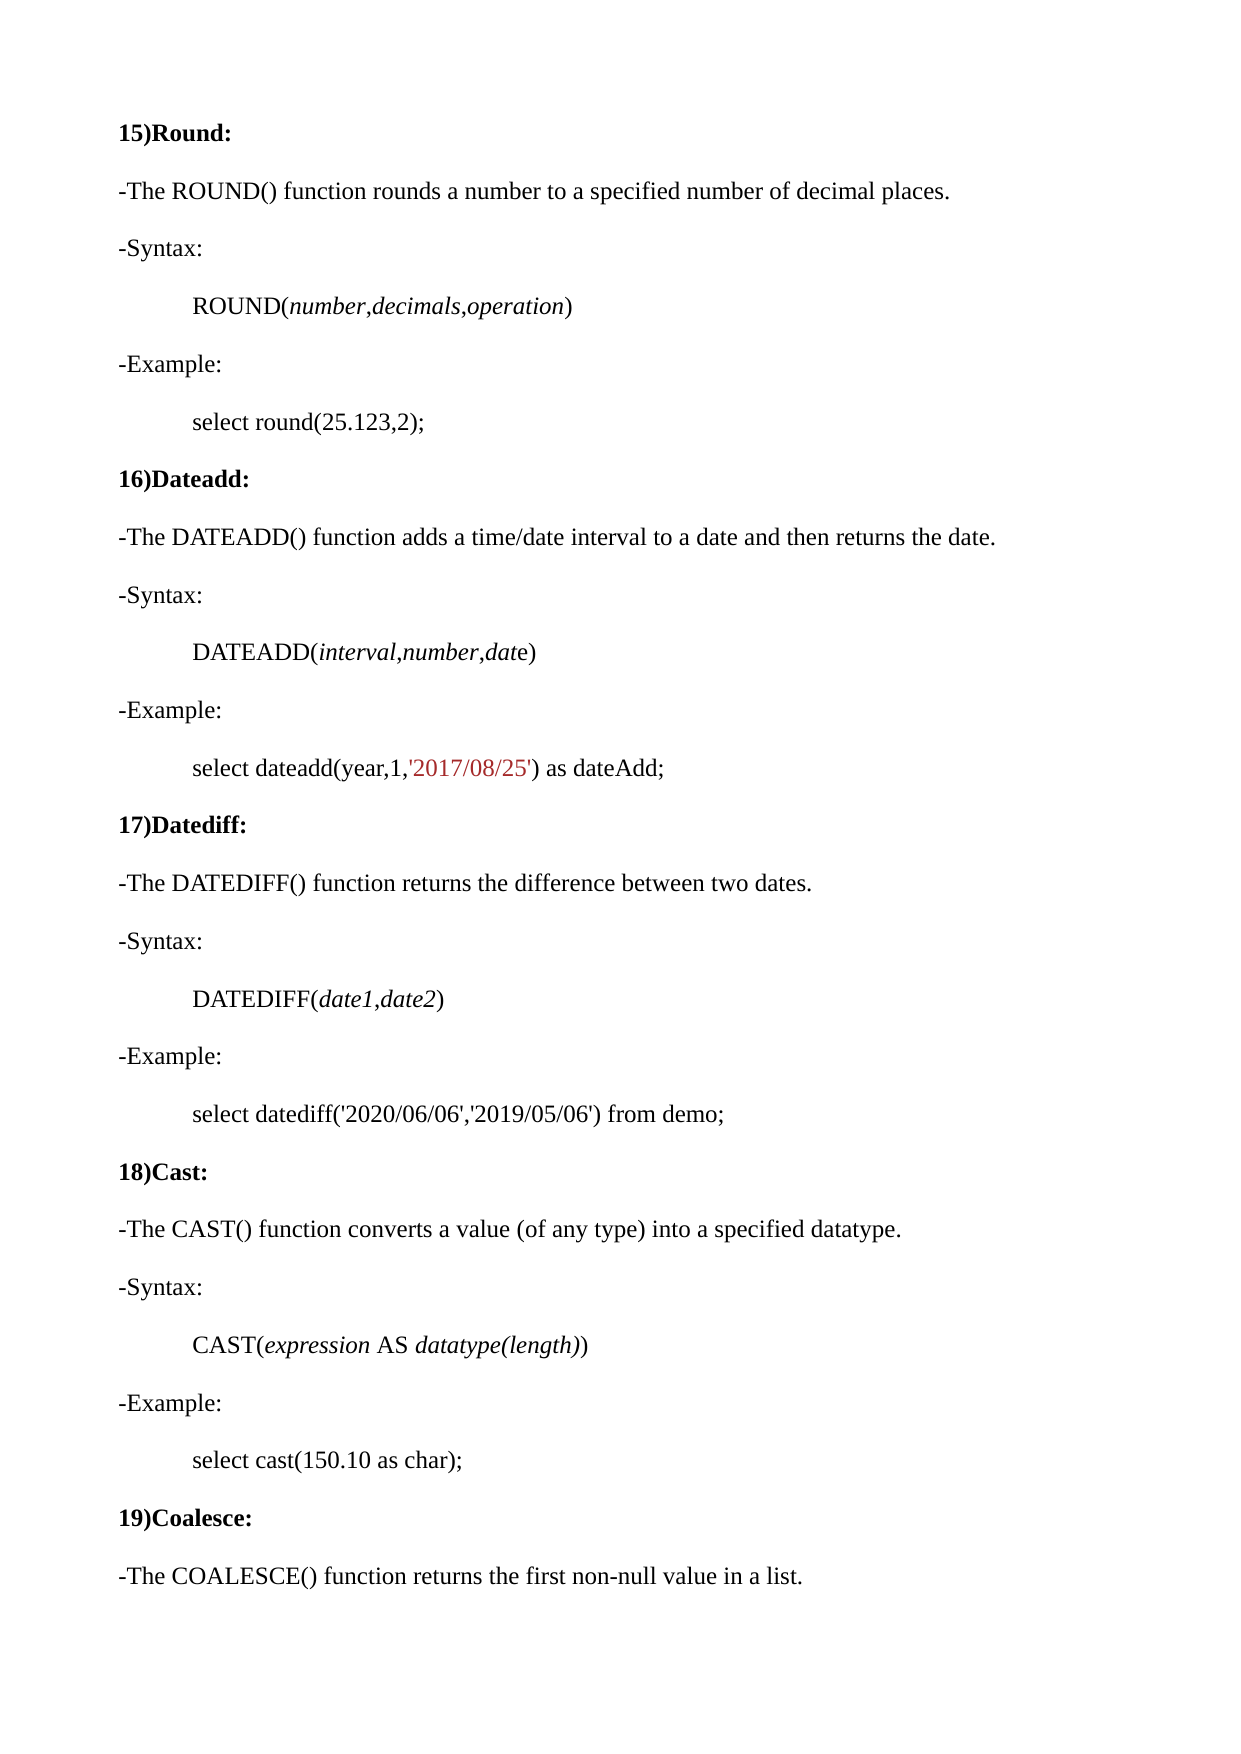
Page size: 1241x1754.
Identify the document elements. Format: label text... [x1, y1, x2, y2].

text -Example: [118, 1388, 1122, 1416]
text -The DATEDIFF() function returns the difference between two dates. [118, 868, 1122, 897]
text -The COALESCE() function returns the first non-null value in a list. [118, 1561, 1122, 1589]
text select round(25.123,2); [118, 407, 1122, 435]
text 16)Dateadd: [118, 464, 1122, 493]
text -Syntax: [118, 580, 1122, 608]
text select dateadd(year,1,'2017/08/25') as dateAdd; [118, 753, 1122, 782]
text -Syntax: [118, 233, 1122, 262]
text -The ROUND() function rounds a number to a specified number of decimal places. [118, 176, 1122, 204]
text 18)Cast: [118, 1157, 1122, 1186]
text select cast(150.10 as char); [118, 1445, 1122, 1474]
text -The DATEADD() function adds a time/date interval to a date and then returns the date. [118, 522, 1122, 551]
text -Syntax: [118, 926, 1122, 955]
text -Syntax: [118, 1272, 1122, 1301]
text -Example: [118, 349, 1122, 378]
text -Example: [118, 695, 1122, 724]
text 15)Round: [118, 118, 1122, 147]
text select datediff('2020/06/06','2019/05/06') from demo; [118, 1099, 1122, 1128]
text -Example: [118, 1041, 1122, 1070]
text DATEADD(interval,number,date) [118, 637, 1122, 666]
text CAST(expression AS datatype(length)) [118, 1330, 1122, 1359]
text DATEDIFF(date1,date2) [118, 984, 1122, 1012]
text ROUND(number,decimals,operation) [118, 291, 1122, 320]
text -The CAST() function converts a value (of any type) into a specified datatype. [118, 1214, 1122, 1243]
text 19)Coalesce: [118, 1503, 1122, 1532]
text 17)Datediff: [118, 811, 1122, 839]
